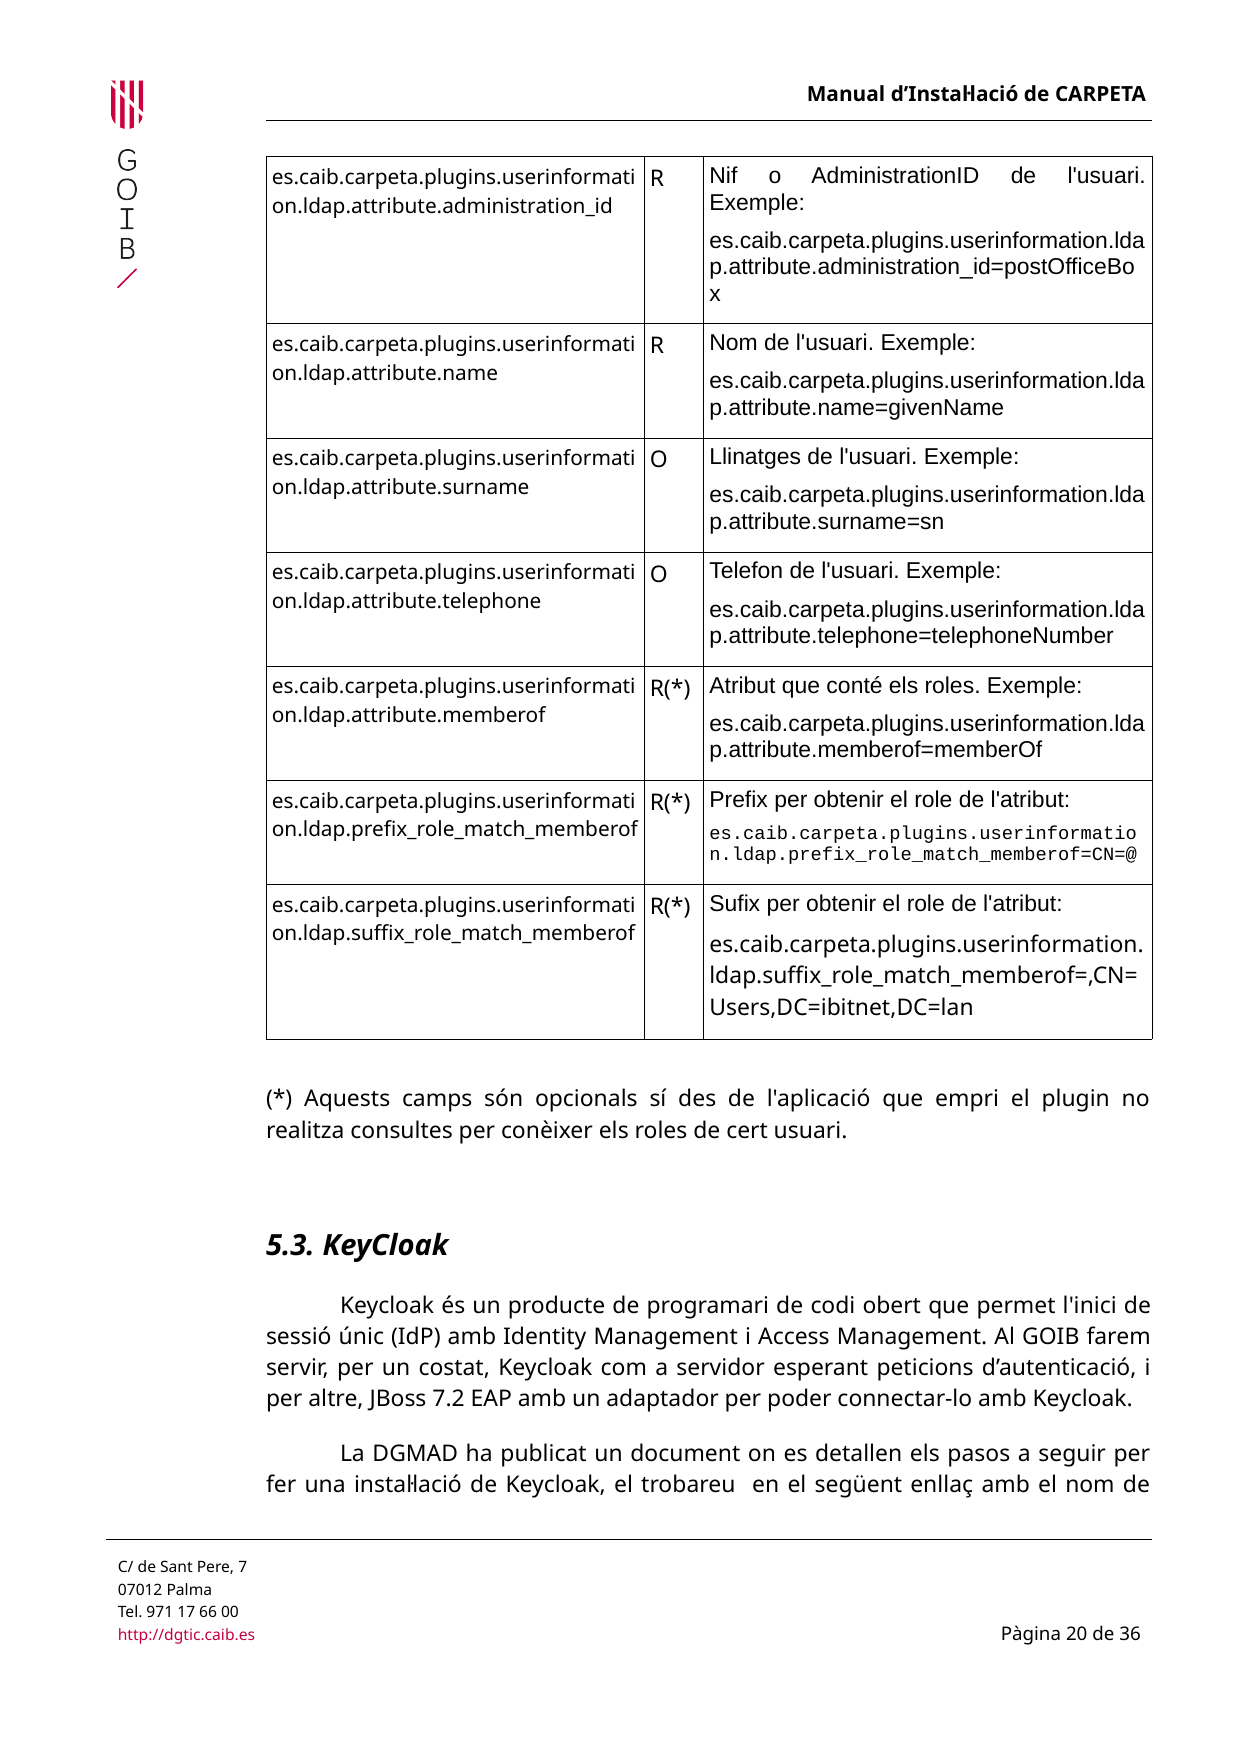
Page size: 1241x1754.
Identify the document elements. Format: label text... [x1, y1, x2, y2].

table_cell Sufix per obtenir el role de l'atribut: es.caib.carpeta.plugins.userinformation.ldap.suffix_role_match_memberof=,CN=Users,DC=ibitnet,DC=lan [704, 885, 1152, 1039]
picture [82, 57, 172, 319]
table_cell Nif o AdministrationID de l'usuari. Exemple: es.caib.carpeta.plugins.userinformation.ldap.attribute.administration_id=postOfficeBox [704, 157, 1152, 323]
table_cell es.caib.carpeta.plugins.userinformation.ldap.attribute.administration_id [267, 157, 644, 323]
table_cell O [645, 439, 703, 552]
table_cell Telefon de l'usuari. Exemple: es.caib.carpeta.plugins.userinformation.ldap.attribute.telephone=telephoneNumber [704, 553, 1152, 666]
text La DGMAD ha publicat un document on es detallen els pasos a seguir per fer una instal·lació de Keycloak, el trobareu en el següent enllaç amb el nom de [266, 1437, 1152, 1499]
table_cell R [645, 324, 703, 437]
table_cell es.caib.carpeta.plugins.userinformation.ldap.attribute.surname [267, 439, 644, 552]
table_cell Prefix per obtenir el role de l'atribut: es.caib.carpeta.plugins.userinformation.ldap.prefix_role_match_memberof=CN=@ [704, 781, 1152, 884]
table_cell es.caib.carpeta.plugins.userinformation.ldap.attribute.memberof [267, 667, 644, 780]
table_cell Atribut que conté els roles. Exemple: es.caib.carpeta.plugins.userinformation.ldap.attribute.memberof=memberOf [704, 667, 1152, 780]
table_cell R(*) [645, 781, 703, 884]
table_cell R(*) [645, 667, 703, 780]
table_cell es.caib.carpeta.plugins.userinformation.ldap.attribute.telephone [267, 553, 644, 666]
table_cell Llinatges de l'usuari. Exemple: es.caib.carpeta.plugins.userinformation.ldap.attribute.surname=sn [704, 439, 1152, 552]
table_cell es.caib.carpeta.plugins.userinformation.ldap.prefix_role_match_memberof [267, 781, 644, 884]
table_cell R(*) [645, 885, 703, 1039]
table_cell O [645, 553, 703, 666]
text (*) Aquests camps són opcionals sí des de l'aplicació que empri el plugin no realitza consultes per conèixer els roles de cert usuari. [266, 1082, 1152, 1145]
subtitle KeyCloak [266, 1224, 1152, 1264]
text Keycloak és un producte de programari de codi obert que permet l'inici de sessió únic (IdP) amb Identity Management i Access Management. Al GOIB farem servir, per un costat, Keycloak com a servidor esperant peticions d’autenticació, i per altre, JBoss 7.2 EAP amb un adaptador per poder connectar-lo amb Keycloak. [266, 1288, 1152, 1413]
table_cell es.caib.carpeta.plugins.userinformation.ldap.suffix_role_match_memberof [267, 885, 644, 1039]
table_cell R [645, 157, 703, 323]
table_cell es.caib.carpeta.plugins.userinformation.ldap.attribute.name [267, 324, 644, 437]
table_cell Nom de l'usuari. Exemple: es.caib.carpeta.plugins.userinformation.ldap.attribute.name=givenName [704, 324, 1152, 437]
